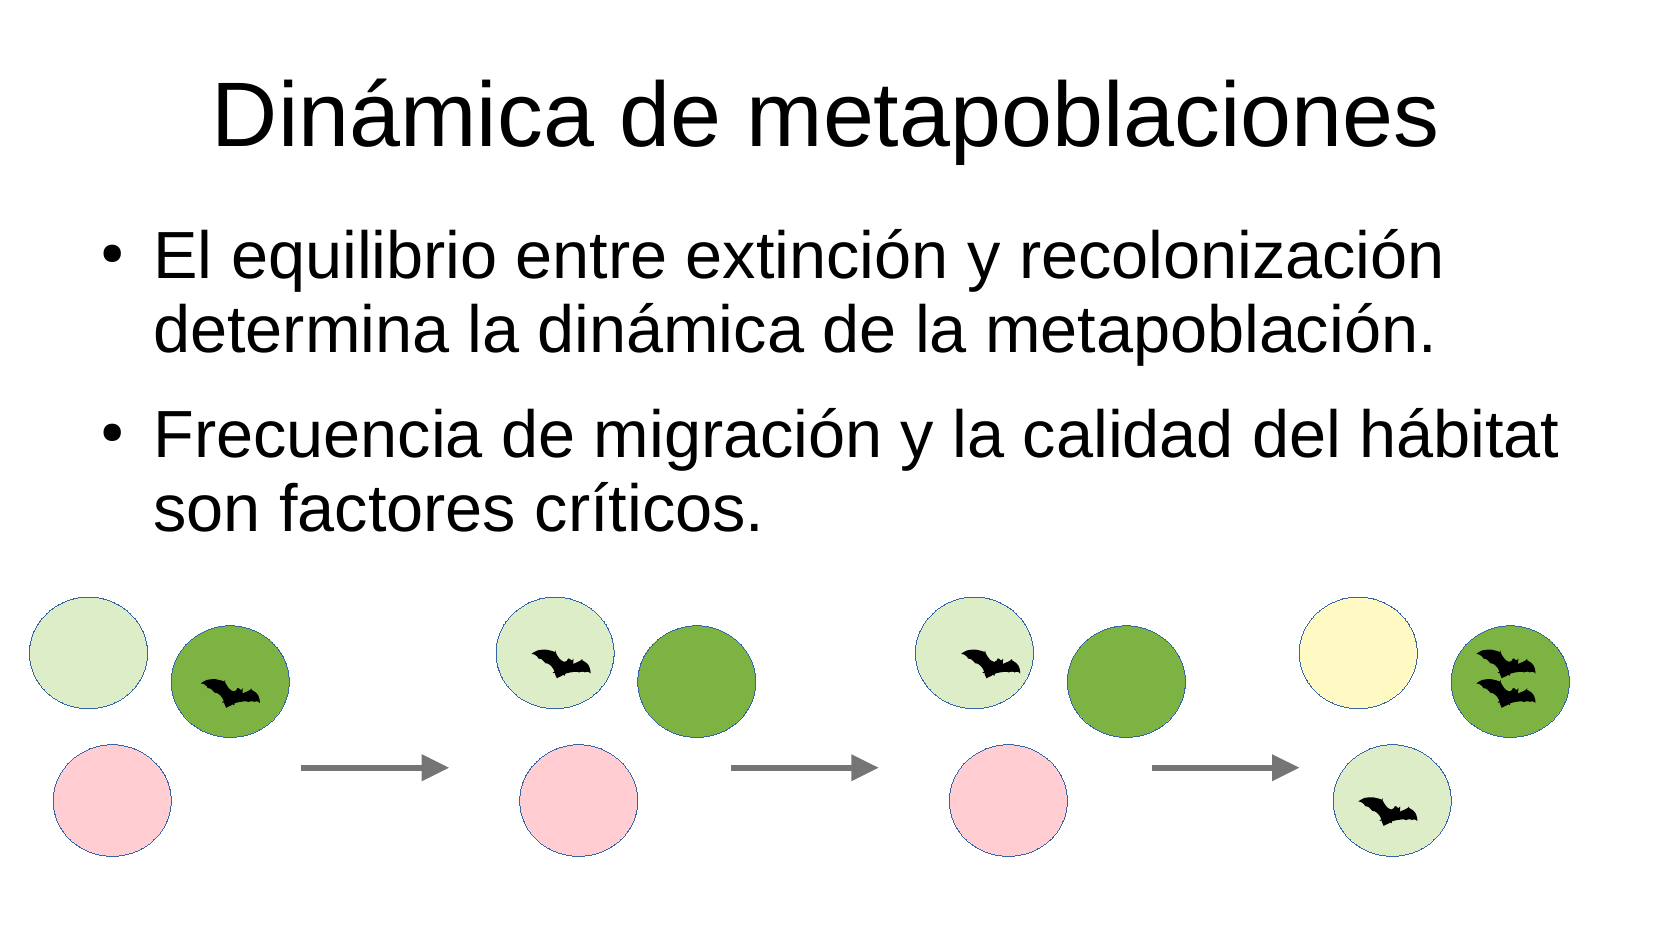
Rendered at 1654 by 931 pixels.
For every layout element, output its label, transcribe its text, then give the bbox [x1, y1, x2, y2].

text_box [29, 597, 148, 709]
text_box [949, 744, 1068, 857]
text_box [519, 744, 638, 857]
picture [1476, 649, 1536, 708]
text_box [1067, 625, 1186, 738]
picture [1358, 797, 1418, 826]
text_box [496, 597, 615, 709]
text_box [171, 625, 290, 738]
picture [531, 649, 591, 679]
picture [961, 649, 1021, 679]
picture [200, 679, 260, 708]
text_box [1299, 597, 1418, 709]
text_box [1333, 744, 1452, 857]
text_box [637, 625, 756, 738]
text_box [53, 744, 172, 857]
list El equilibrio entre extinción y recolonización determina la dinámica de la metapoblación. Frecuencia de migración y la calidad del hábitat son factores críticos. [82, 217, 1571, 758]
text_box [1451, 625, 1570, 738]
title Dinámica de metapoblaciones [82, 37, 1571, 193]
